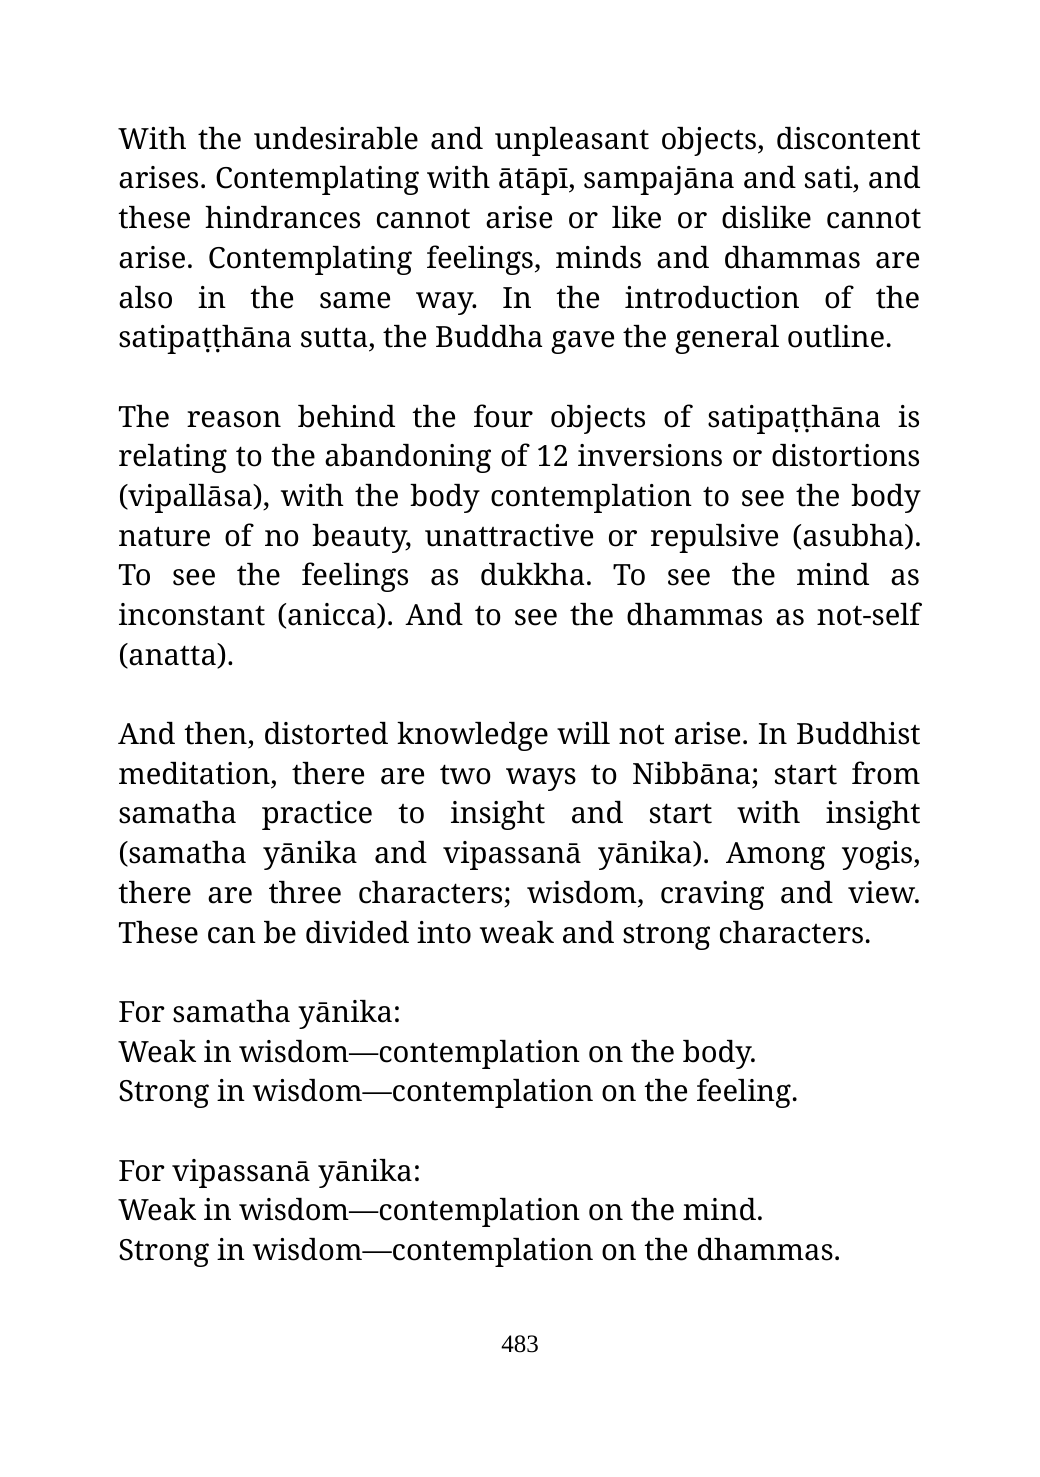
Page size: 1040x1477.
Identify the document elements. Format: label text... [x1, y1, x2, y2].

text With the undesirable and unpleasant objects, discontent arises. Contemplating with ātāpī, sampajāna and sati, and these hindrances cannot arise or like or dislike cannot arise. Contemplating feelings, minds and dhammas are also in the same way. In the introduction of the satipaṭṭhāna sutta, the Buddha gave the general outline. The reason behind the four objects of satipaṭṭhāna is relating to the abandoning of 12 inversions or distortions (vipallāsa), with the body contemplation to see the body nature of no beauty, unattractive or repulsive (asubha). To see the feelings as dukkha. To see the mind as inconstant (anicca). And to see the dhammas as not-self (anatta). And then, distorted knowledge will not arise. In Buddhist meditation, there are two ways to Nibbāna; start from samatha practice to insight and start with insight (samatha yānika and vipassanā yānika). Among yogis, there are three characters; wisdom, craving and view. These can be divided into weak and strong characters. For samatha yānika: Weak in wisdom—contemplation on the body. Strong in wisdom—contemplation on the feeling. For vipassanā yānika: Weak in wisdom—contemplation on the mind. Strong in wisdom—contemplation on the dhammas. [118, 118, 922, 1269]
